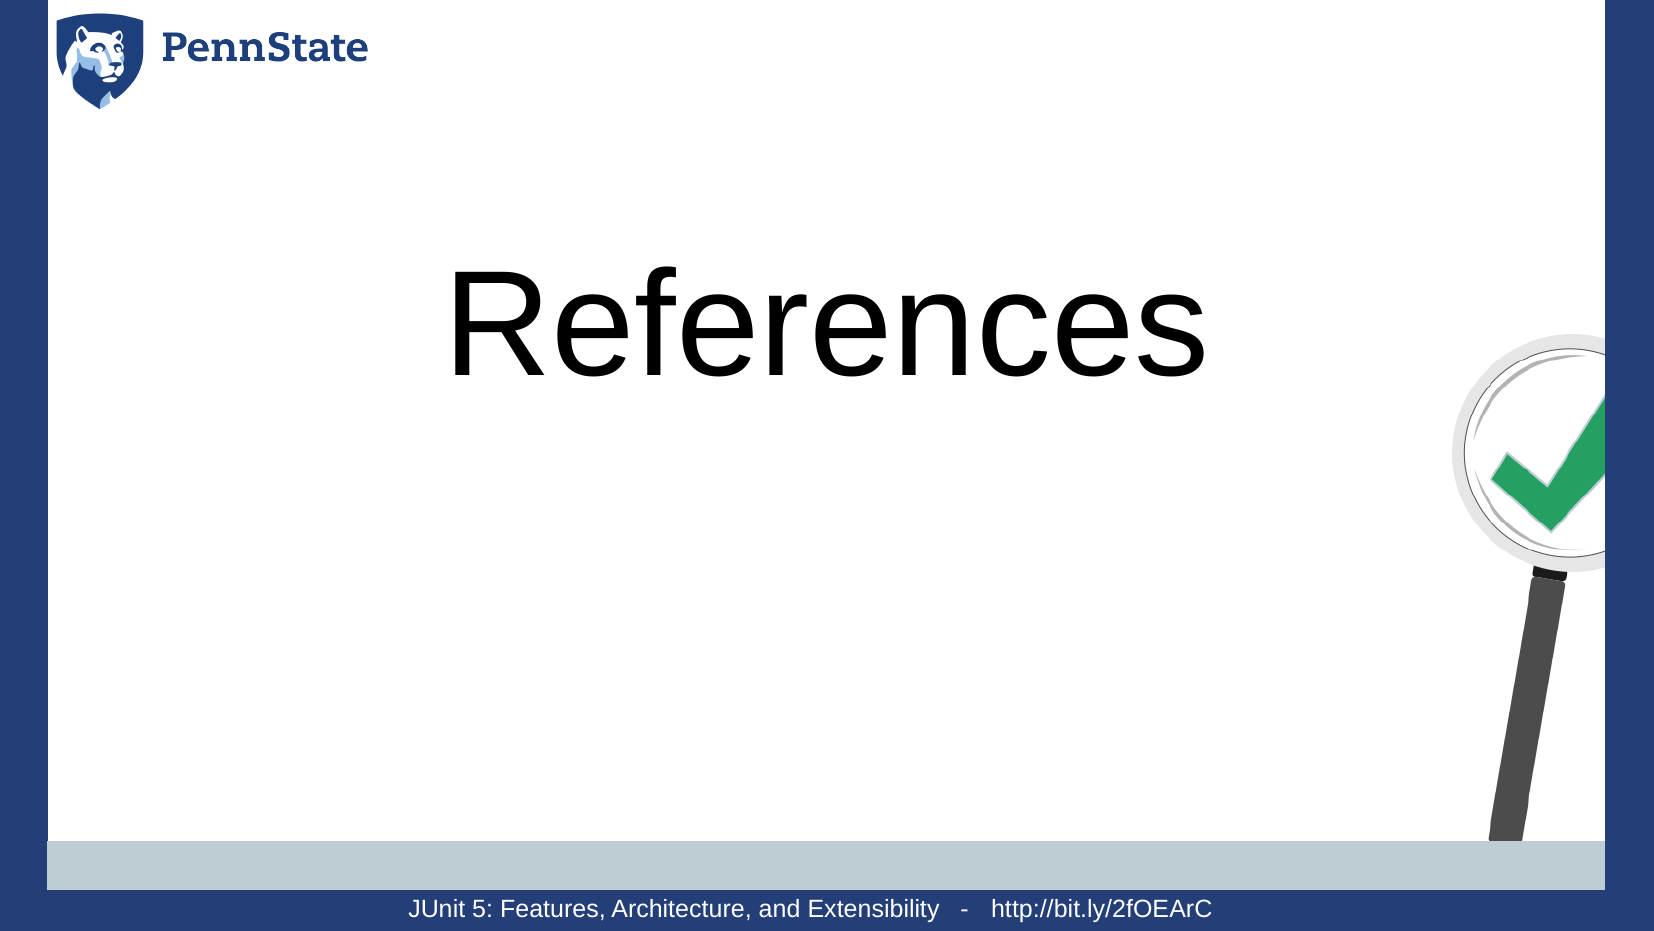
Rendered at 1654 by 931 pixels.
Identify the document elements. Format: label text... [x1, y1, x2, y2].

picture [48, 0, 411, 152]
picture [1452, 334, 1605, 841]
list References [261, 240, 1393, 436]
